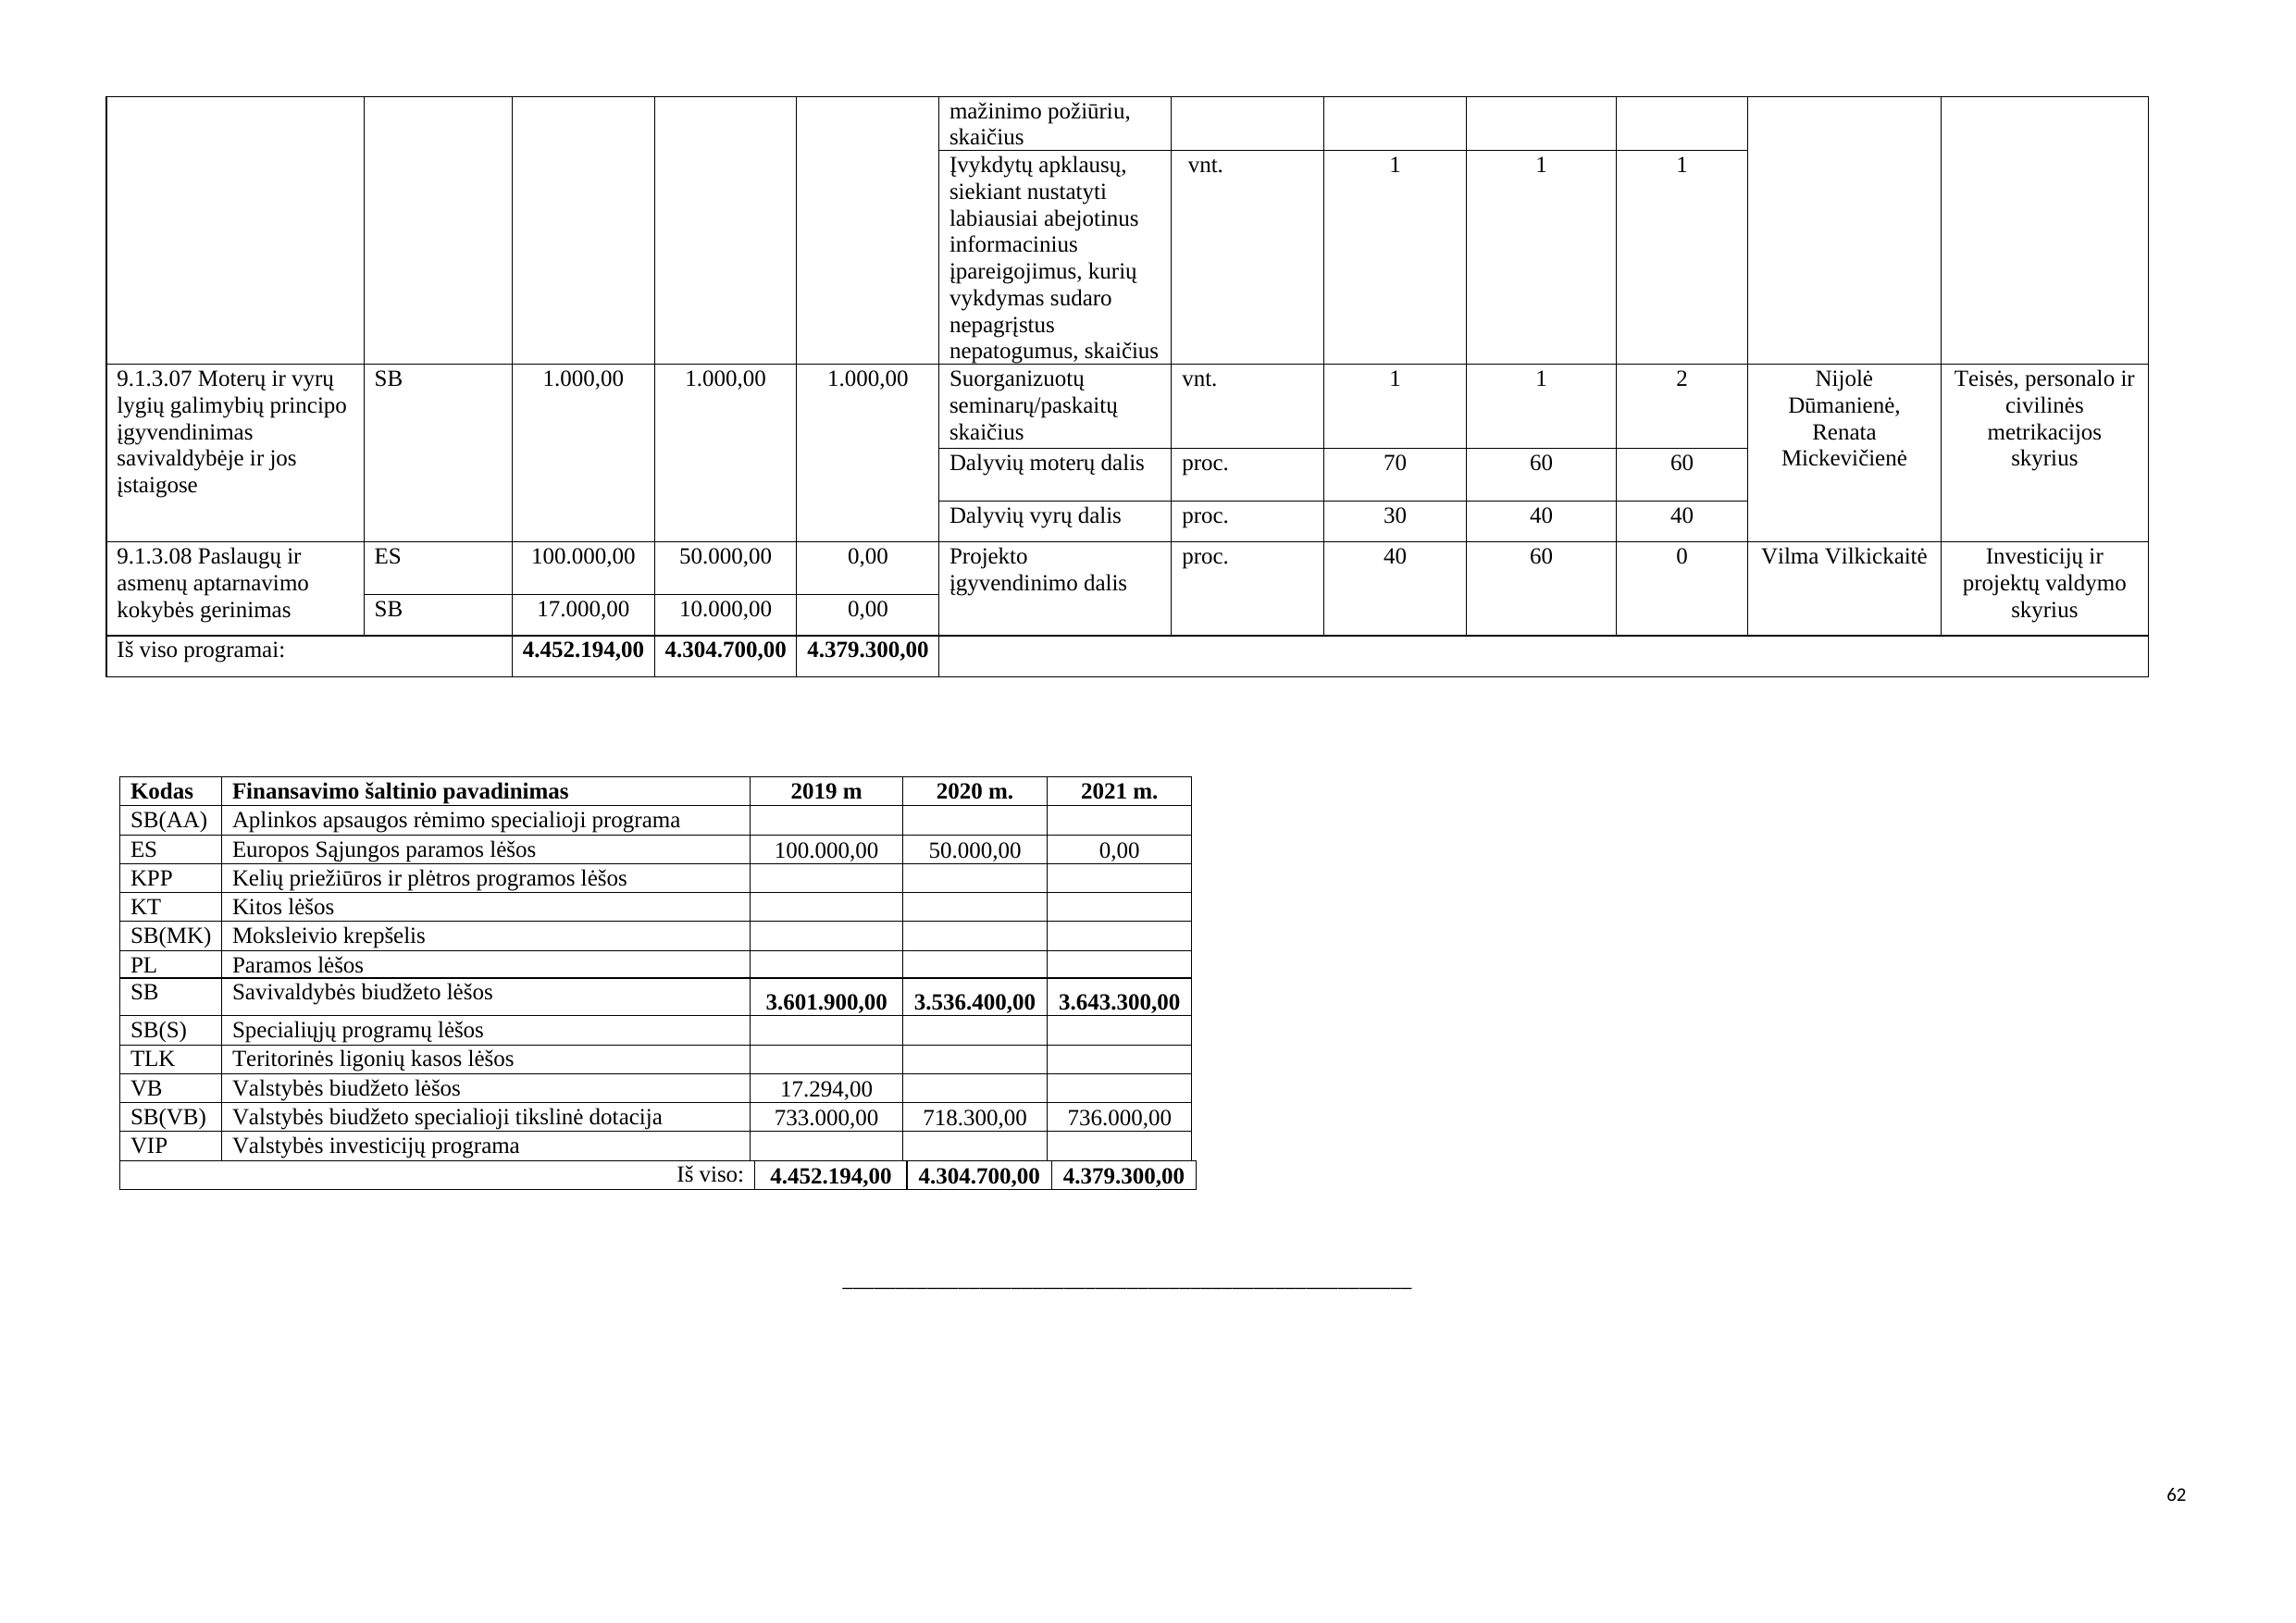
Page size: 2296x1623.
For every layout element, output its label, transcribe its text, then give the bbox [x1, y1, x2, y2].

table_cell 0,00 [797, 595, 938, 635]
table_cell [1467, 97, 1616, 150]
table_cell 10.000,00 [655, 595, 796, 635]
table_cell [1196, 1015, 1329, 1044]
table_cell TLK [120, 1046, 221, 1073]
table_cell SB(VB) [120, 1103, 221, 1131]
table_cell 9.1.3.07 Moterų ir vyrų lygių galimybių principo įgyvendinimas savivaldybėje ir jos įstaigose [107, 365, 364, 541]
table_cell [1196, 1045, 1329, 1073]
table_cell 1 [1467, 365, 1616, 448]
table_cell [1196, 977, 1329, 1015]
table_cell [1196, 1102, 1329, 1131]
table_cell 1.000,00 [655, 365, 796, 541]
table_cell [797, 97, 938, 364]
table_cell [751, 1046, 902, 1073]
table_cell [751, 893, 902, 921]
table_cell [1048, 864, 1191, 892]
table_cell 50.000,00 [903, 836, 1047, 863]
table_cell [1192, 892, 1196, 921]
table_header 2021 m. [1048, 777, 1191, 805]
table_cell Iš viso: [120, 1161, 754, 1189]
table_cell Savivaldybės biudžeto lėšos [222, 979, 750, 1015]
table_cell [1324, 97, 1466, 150]
table_cell 100.000,00 [513, 542, 654, 594]
table_cell Teisės, personalo ir civilinės metrikacijos skyrius [1942, 365, 2148, 541]
table_cell [903, 893, 1047, 921]
table_cell [903, 1132, 1047, 1159]
table_header Kodas [120, 777, 221, 805]
table_cell 40 [1324, 542, 1466, 635]
table_cell 17.294,00 [751, 1074, 902, 1102]
table_cell Valstybės biudžeto lėšos [222, 1074, 750, 1102]
table_cell 60 [1467, 542, 1616, 635]
table_cell 4.379.300,00 [1052, 1161, 1196, 1189]
table_cell [1192, 1131, 1196, 1159]
table_header [1196, 776, 1329, 805]
table_cell Europos Sąjungos paramos lėšos [222, 836, 750, 863]
table_cell proc. [1172, 502, 1323, 541]
table_header 2020 m. [903, 777, 1047, 805]
table_cell Kitos lėšos [222, 893, 750, 921]
table_cell [1197, 1160, 1329, 1189]
table_cell Valstybės investicijų programa [222, 1132, 750, 1159]
table_cell [1048, 922, 1191, 950]
table_cell [1192, 863, 1196, 892]
table_cell Dalyvių moterų dalis [939, 449, 1171, 501]
table_cell [365, 97, 512, 364]
table_cell 4.452.194,00 [755, 1161, 906, 1189]
table_cell Paramos lėšos [222, 951, 750, 977]
table_cell Dalyvių vyrų dalis [939, 502, 1171, 541]
text ______________________________________________________ [68, 1266, 2186, 1292]
table_cell 4.304.700,00 [655, 637, 796, 676]
table_cell [1192, 921, 1196, 950]
table_cell 1 [1324, 151, 1466, 364]
table_cell [903, 1046, 1047, 1073]
table_cell 0 [1617, 542, 1747, 635]
table_cell 1 [1467, 151, 1616, 364]
table_cell [903, 1074, 1047, 1102]
table_cell Moksleivio krepšelis [222, 922, 750, 950]
table_cell [1192, 1073, 1196, 1102]
table_cell 0,00 [1048, 836, 1191, 863]
table_cell 50.000,00 [655, 542, 796, 594]
table_header 2019 m [751, 777, 902, 805]
table_cell [751, 1016, 902, 1044]
table_cell 30 [1324, 502, 1466, 541]
table_cell 3.601.900,00 [751, 979, 902, 1015]
table_cell [939, 637, 2148, 676]
table_cell [1196, 1073, 1329, 1102]
table_cell [1196, 805, 1329, 835]
table_cell [751, 864, 902, 892]
table_cell 60 [1617, 449, 1747, 501]
table_cell [903, 922, 1047, 950]
table_cell [1048, 1046, 1191, 1073]
table_cell 718.300,00 [903, 1103, 1047, 1131]
table_cell [1196, 921, 1329, 950]
table_cell Suorganizuotų seminarų/paskaitų skaičius [939, 365, 1171, 448]
table_cell 1.000,00 [513, 365, 654, 541]
table_header Finansavimo šaltinio pavadinimas [222, 777, 750, 805]
table_cell KPP [120, 864, 221, 892]
table_cell [1048, 1016, 1191, 1044]
table_cell 1.000,00 [797, 365, 938, 541]
table_cell [1192, 805, 1196, 835]
table_cell 1 [1324, 365, 1466, 448]
table_cell 736.000,00 [1048, 1103, 1191, 1131]
table_cell 60 [1467, 449, 1616, 501]
table_cell Teritorinės ligonių kasos lėšos [222, 1046, 750, 1073]
table_cell Specialiųjų programų lėšos [222, 1016, 750, 1044]
table_cell proc. [1172, 542, 1323, 635]
table_cell [1196, 863, 1329, 892]
table_cell KT [120, 893, 221, 921]
table_cell vnt. [1172, 365, 1323, 448]
table_cell 17.000,00 [513, 595, 654, 635]
table_cell [1748, 97, 1941, 364]
table_cell [1196, 1131, 1329, 1159]
table_cell Projekto įgyvendinimo dalis [939, 542, 1171, 635]
table_cell PL [120, 951, 221, 977]
table_cell Vilma Vilkickaitė [1748, 542, 1941, 635]
table_cell Įvykdytų apklausų, siekiant nustatyti labiausiai abejotinus informacinius įpareigojimus, kurių vykdymas sudaro nepagrįstus nepatogumus, skaičius [939, 151, 1171, 364]
table_cell [1048, 951, 1191, 977]
table_cell 40 [1467, 502, 1616, 541]
table_cell [1192, 950, 1196, 977]
table_cell SB [120, 979, 221, 1015]
table_cell Aplinkos apsaugos rėmimo specialioji programa [222, 806, 750, 835]
table_cell [1192, 1045, 1196, 1073]
table_cell [751, 1132, 902, 1159]
table_cell 2 [1617, 365, 1747, 448]
table_cell Kelių priežiūros ir plėtros programos lėšos [222, 864, 750, 892]
table_cell VIP [120, 1132, 221, 1159]
table_cell 3.643.300,00 [1048, 979, 1191, 1015]
table_cell [1048, 893, 1191, 921]
table_cell [903, 1016, 1047, 1044]
table_cell ES [365, 542, 512, 594]
table_cell SB(S) [120, 1016, 221, 1044]
table_cell VB [120, 1074, 221, 1102]
table_cell [1192, 977, 1196, 1015]
table_cell [751, 951, 902, 977]
table_cell [1048, 1074, 1191, 1102]
table_cell [1196, 835, 1329, 863]
table_cell 4.452.194,00 [513, 637, 654, 676]
table_cell SB [365, 365, 512, 541]
table_cell [751, 922, 902, 950]
table_header [1192, 776, 1196, 805]
table_cell [1048, 1132, 1191, 1159]
table_cell Investicijų ir projektų valdymo skyrius [1942, 542, 2148, 635]
table_cell [1196, 950, 1329, 977]
table_cell SB [365, 595, 512, 635]
table_cell 4.379.300,00 [797, 637, 938, 676]
table_cell 40 [1617, 502, 1747, 541]
table_cell [903, 951, 1047, 977]
table_cell [1196, 892, 1329, 921]
table_cell [107, 97, 364, 364]
table_cell [1192, 835, 1196, 863]
table_cell proc. [1172, 449, 1323, 501]
table_cell SB(AA) [120, 806, 221, 835]
table_cell [1192, 1102, 1196, 1131]
table_cell [751, 806, 902, 835]
table_cell Iš viso programai: [107, 637, 512, 676]
table_cell mažinimo požiūriu, skaičius [939, 97, 1171, 150]
table_cell 9.1.3.08 Paslaugų ir asmenų aptarnavimo kokybės gerinimas [107, 542, 364, 635]
table_cell SB(MK) [120, 922, 221, 950]
table_cell [1942, 97, 2148, 364]
table_cell [513, 97, 654, 364]
table_cell [1172, 97, 1323, 150]
table_cell [903, 864, 1047, 892]
table_cell 0,00 [797, 542, 938, 594]
table_cell Nijolė Dūmanienė, Renata Mickevičienė [1748, 365, 1941, 541]
table_cell 4.304.700,00 [908, 1161, 1051, 1189]
table_cell 70 [1324, 449, 1466, 501]
table_cell 1 [1617, 151, 1747, 364]
table_cell [655, 97, 796, 364]
table_cell [1048, 806, 1191, 835]
table_cell [1617, 97, 1747, 150]
table_cell 733.000,00 [751, 1103, 902, 1131]
table_cell 100.000,00 [751, 836, 902, 863]
table_cell ES [120, 836, 221, 863]
table_cell Valstybės biudžeto specialioji tikslinė dotacija [222, 1103, 750, 1131]
table_cell vnt. [1172, 151, 1323, 364]
table_cell [1192, 1015, 1196, 1044]
table_cell 3.536.400,00 [903, 979, 1047, 1015]
table_cell [903, 806, 1047, 835]
